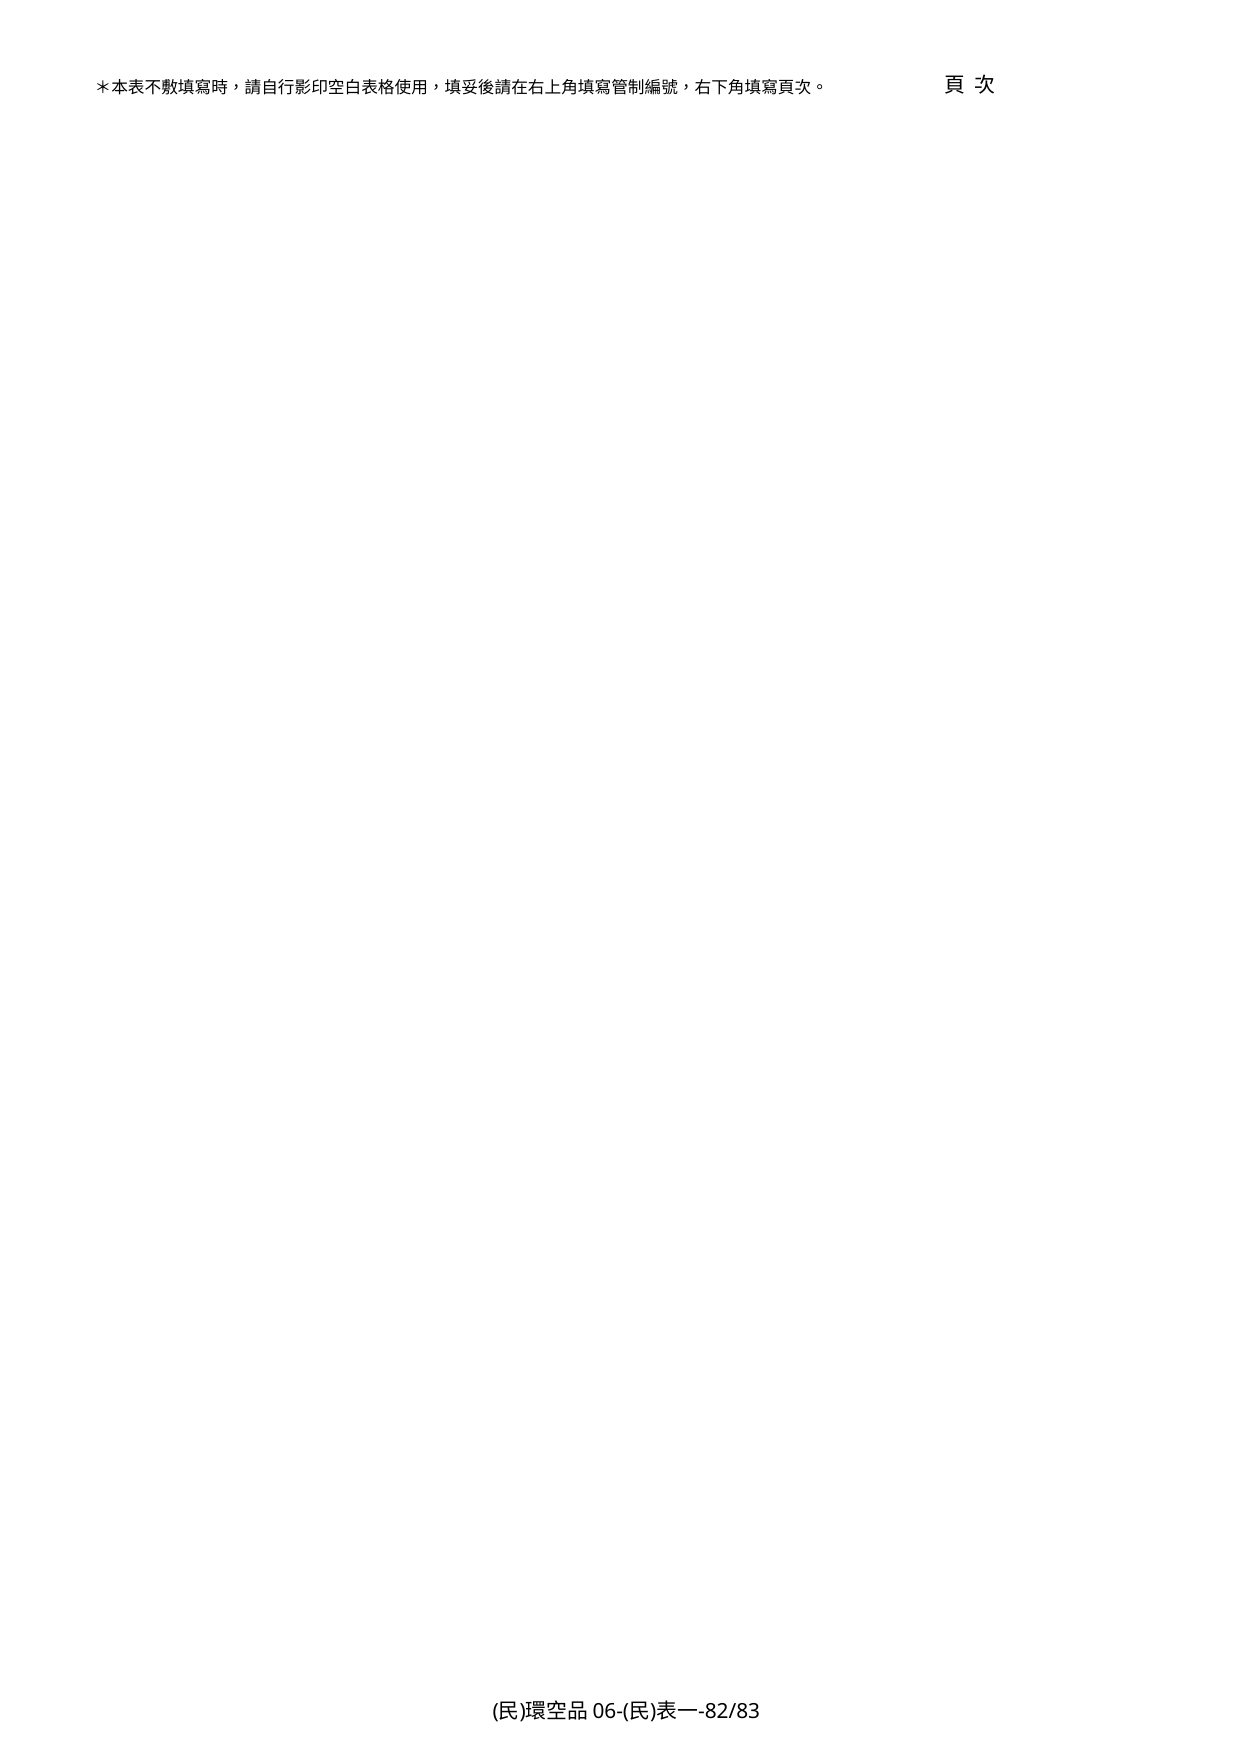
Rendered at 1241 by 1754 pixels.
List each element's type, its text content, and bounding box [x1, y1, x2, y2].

table_cell 頁 次 [922, 59, 1017, 98]
table_cell [1017, 59, 1194, 98]
table_cell ＊本表不敷填寫時，請自行影印空白表格使用，填妥後請在右上角填寫管制編號，右下角填寫頁次。 [91, 59, 922, 98]
